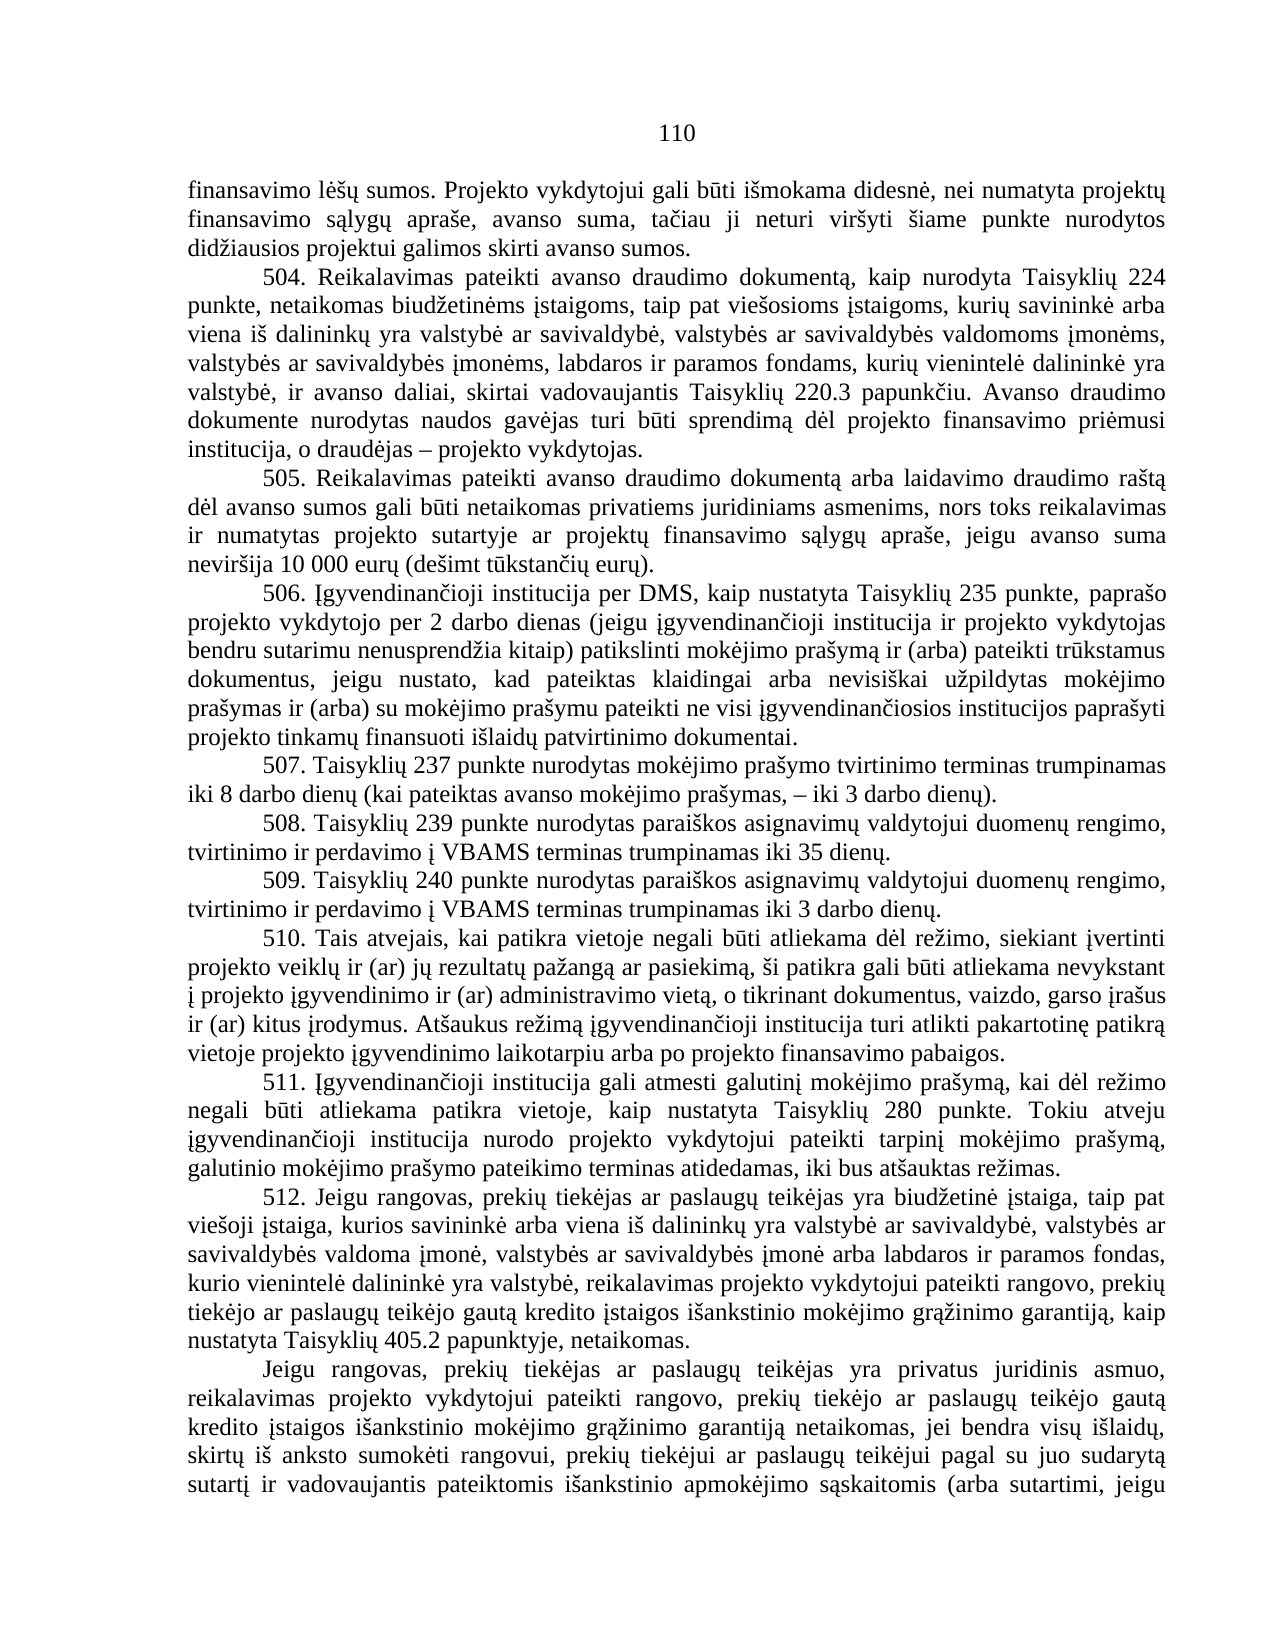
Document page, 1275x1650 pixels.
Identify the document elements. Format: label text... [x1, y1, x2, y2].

text Jeigu rangovas, prekių tiekėjas ar paslaugų teikėjas yra privatus juridinis asmuo, reikalavimas projekto vykdytojui pateikti rangovo, prekių tiekėjo ar paslaugų teikėjo gautą kredito įstaigos išankstinio mokėjimo grąžinimo garantiją netaikomas, jei bendra visų išlaidų, skirtų iš anksto sumokėti rangovui, prekių tiekėjui ar paslaugų teikėjui pagal su juo sudarytą sutartį ir vadovaujantis pateiktomis išankstinio apmokėjimo sąskaitomis (arba sutartimi, jeigu [187, 1354, 1167, 1498]
text 509. Taisyklių 240 punkte nurodytas paraiškos asignavimų valdytojui duomenų rengimo, tvirtinimo ir perdavimo į VBAMS terminas trumpinamas iki 3 darbo dienų. [187, 866, 1167, 923]
text 506. Įgyvendinančioji institucija per DMS, kaip nustatyta Taisyklių 235 punkte, paprašo projekto vykdytojo per 2 darbo dienas (jeigu įgyvendinančioji institucija ir projekto vykdytojas bendru sutarimu nenusprendžia kitaip) patikslinti mokėjimo prašymą ir (arba) pateikti trūkstamus dokumentus, jeigu nustato, kad pateiktas klaidingai arba nevisiškai užpildytas mokėjimo prašymas ir (arba) su mokėjimo prašymu pateikti ne visi įgyvendinančiosios institucijos paprašyti projekto tinkamų finansuoti išlaidų patvirtinimo dokumentai. [187, 578, 1167, 751]
text 511. Įgyvendinančioji institucija gali atmesti galutinį mokėjimo prašymą, kai dėl režimo negali būti atliekama patikra vietoje, kaip nustatyta Taisyklių 280 punkte. Tokiu atveju įgyvendinančioji institucija nurodo projekto vykdytojui pateikti tarpinį mokėjimo prašymą, galutinio mokėjimo prašymo pateikimo terminas atidedamas, iki bus atšauktas režimas. [187, 1067, 1167, 1182]
text 508. Taisyklių 239 punkte nurodytas paraiškos asignavimų valdytojui duomenų rengimo, tvirtinimo ir perdavimo į VBAMS terminas trumpinamas iki 35 dienų. [187, 808, 1167, 866]
text 512. Jeigu rangovas, prekių tiekėjas ar paslaugų teikėjas yra biudžetinė įstaiga, taip pat viešoji įstaiga, kurios savininkė arba viena iš dalininkų yra valstybė ar savivaldybė, valstybės ar savivaldybės valdoma įmonė, valstybės ar savivaldybės įmonė arba labdaros ir paramos fondas, kurio vienintelė dalininkė yra valstybė, reikalavimas projekto vykdytojui pateikti rangovo, prekių tiekėjo ar paslaugų teikėjo gautą kredito įstaigos išankstinio mokėjimo grąžinimo garantiją, kaip nustatyta Taisyklių 405.2 papunktyje, netaikomas. [187, 1182, 1167, 1354]
text 504. Reikalavimas pateikti avanso draudimo dokumentą, kaip nurodyta Taisyklių 224 punkte, netaikomas biudžetinėms įstaigoms, taip pat viešosioms įstaigoms, kurių savininkė arba viena iš dalininkų yra valstybė ar savivaldybė, valstybės ar savivaldybės valdomoms įmonėms, valstybės ar savivaldybės įmonėms, labdaros ir paramos fondams, kurių vienintelė dalininkė yra valstybė, ir avanso daliai, skirtai vadovaujantis Taisyklių 220.3 papunkčiu. Avanso draudimo dokumente nurodytas naudos gavėjas turi būti sprendimą dėl projekto finansavimo priėmusi institucija, o draudėjas – projekto vykdytojas. [187, 262, 1167, 463]
text finansavimo lėšų sumos. Projekto vykdytojui gali būti išmokama didesnė, nei numatyta projektų finansavimo sąlygų apraše, avanso suma, tačiau ji neturi viršyti šiame punkte nurodytos didžiausios projektui galimos skirti avanso sumos. [187, 176, 1167, 262]
text 505. Reikalavimas pateikti avanso draudimo dokumentą arba laidavimo draudimo raštą dėl avanso sumos gali būti netaikomas privatiems juridiniams asmenims, nors toks reikalavimas ir numatytas projekto sutartyje ar projektų finansavimo sąlygų apraše, jeigu avanso suma neviršija 10 000 eurų (dešimt tūkstančių eurų). [187, 463, 1167, 578]
text 510. Tais atvejais, kai patikra vietoje negali būti atliekama dėl režimo, siekiant įvertinti projekto veiklų ir (ar) jų rezultatų pažangą ar pasiekimą, ši patikra gali būti atliekama nevykstant į projekto įgyvendinimo ir (ar) administravimo vietą, o tikrinant dokumentus, vaizdo, garso įrašus ir (ar) kitus įrodymus. Atšaukus režimą įgyvendinančioji institucija turi atlikti pakartotinę patikrą vietoje projekto įgyvendinimo laikotarpiu arba po projekto finansavimo pabaigos. [187, 923, 1167, 1067]
text 507. Taisyklių 237 punkte nurodytas mokėjimo prašymo tvirtinimo terminas trumpinamas iki 8 darbo dienų (kai pateiktas avanso mokėjimo prašymas, – iki 3 darbo dienų). [187, 751, 1167, 808]
